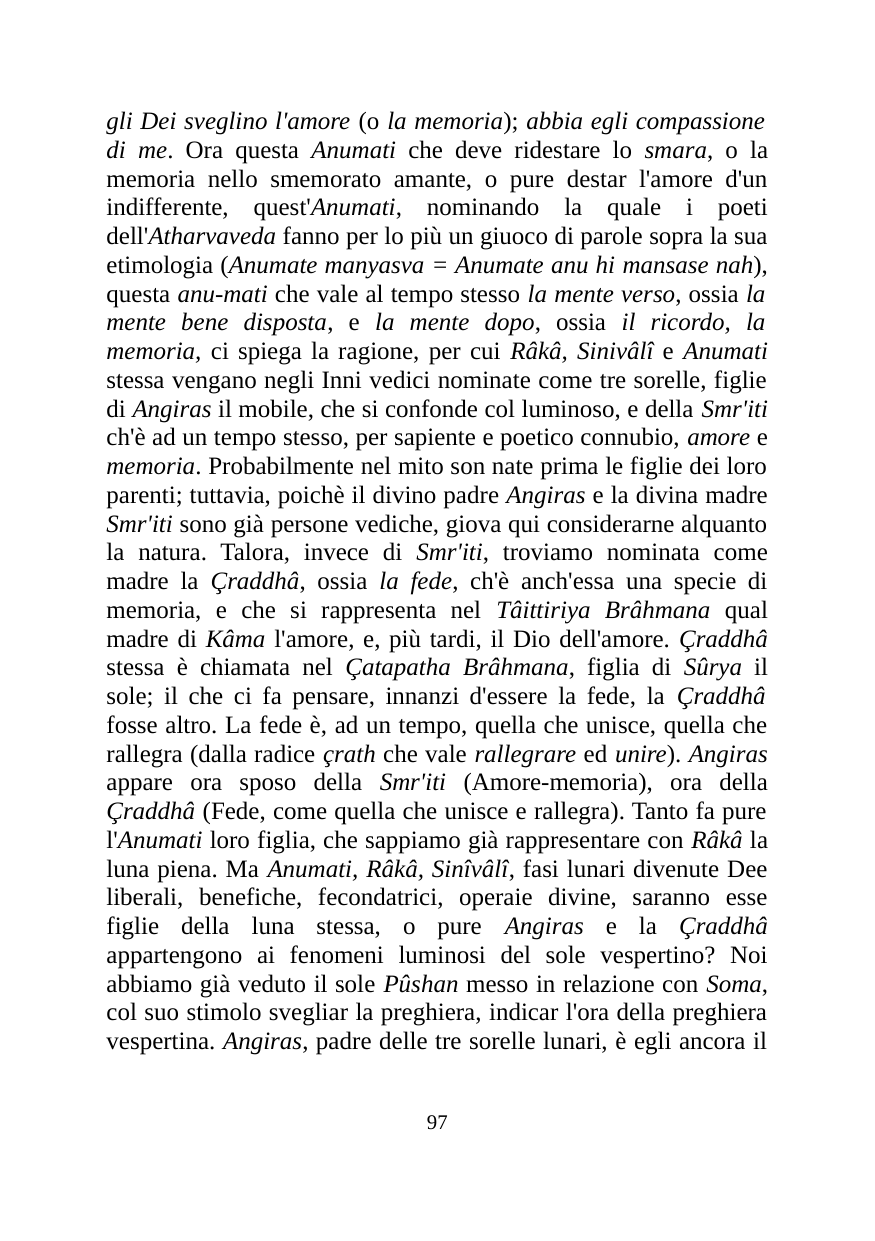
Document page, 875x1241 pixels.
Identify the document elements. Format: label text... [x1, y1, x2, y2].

text gli Dei sveglino l'amore (o la memoria); abbia egli compassione di me. Ora questa Anumati che deve ridestare lo smara, o la memoria nello smemorato amante, o pure destar l'amore d'un indifferente, quest'Anumati, nominando la quale i poeti dell'Atharvaveda fanno per lo più un giuoco di parole sopra la sua etimologia (Anumate manyasva = Anumate anu hi mansase nah), questa anu-mati che vale al tempo stesso la mente verso, ossia la mente bene disposta, e la mente dopo, ossia il ricordo, la memoria, ci spiega la ragione, per cui Râkâ, Sinivâlî e Anumati stessa vengano negli Inni vedici nominate come tre sorelle, figlie di Angiras il mobile, che si confonde col luminoso, e della Smr'iti ch'è ad un tempo stesso, per sapiente e poetico connubio, amore e memoria. Probabilmente nel mito son nate prima le figlie dei loro parenti; tuttavia, poichè il divino padre Angiras e la divina madre Smr'iti sono già persone vediche, giova qui considerarne alquanto la natura. Talora, invece di Smr'iti, troviamo nominata come madre la Çraddhâ, ossia la fede, ch'è anch'essa una specie di memoria, e che si rappresenta nel Tâittiriya Brâhmana qual madre di Kâma l'amore, e, più tardi, il Dio dell'amore. Çraddhâ stessa è chiamata nel Çatapatha Brâhmana, figlia di Sûrya il sole; il che ci fa pensare, innanzi d'essere la fede, la Çraddhâ fosse altro. La fede è, ad un tempo, quella che unisce, quella che rallegra (dalla radice çrath che vale rallegrare ed unire). Angiras appare ora sposo della Smr'iti (Amore-memoria), ora della Çraddhâ (Fede, come quella che unisce e rallegra). Tanto fa pure l'Anumati loro figlia, che sappiamo già rappresentare con Râkâ la luna piena. Ma Anumati, Râkâ, Sinîvâlî, fasi lunari divenute Dee liberali, benefiche, fecondatrici, operaie divine, saranno esse figlie della luna stessa, o pure Angiras e la Çraddhâ appartengono ai fenomeni luminosi del sole vespertino? Noi abbiamo già veduto il sole Pûshan messo in relazione con Soma, col suo stimolo svegliar la preghiera, indicar l'ora della preghiera vespertina. Angiras, padre delle tre sorelle lunari, è egli ancora il [106, 106, 768, 1055]
